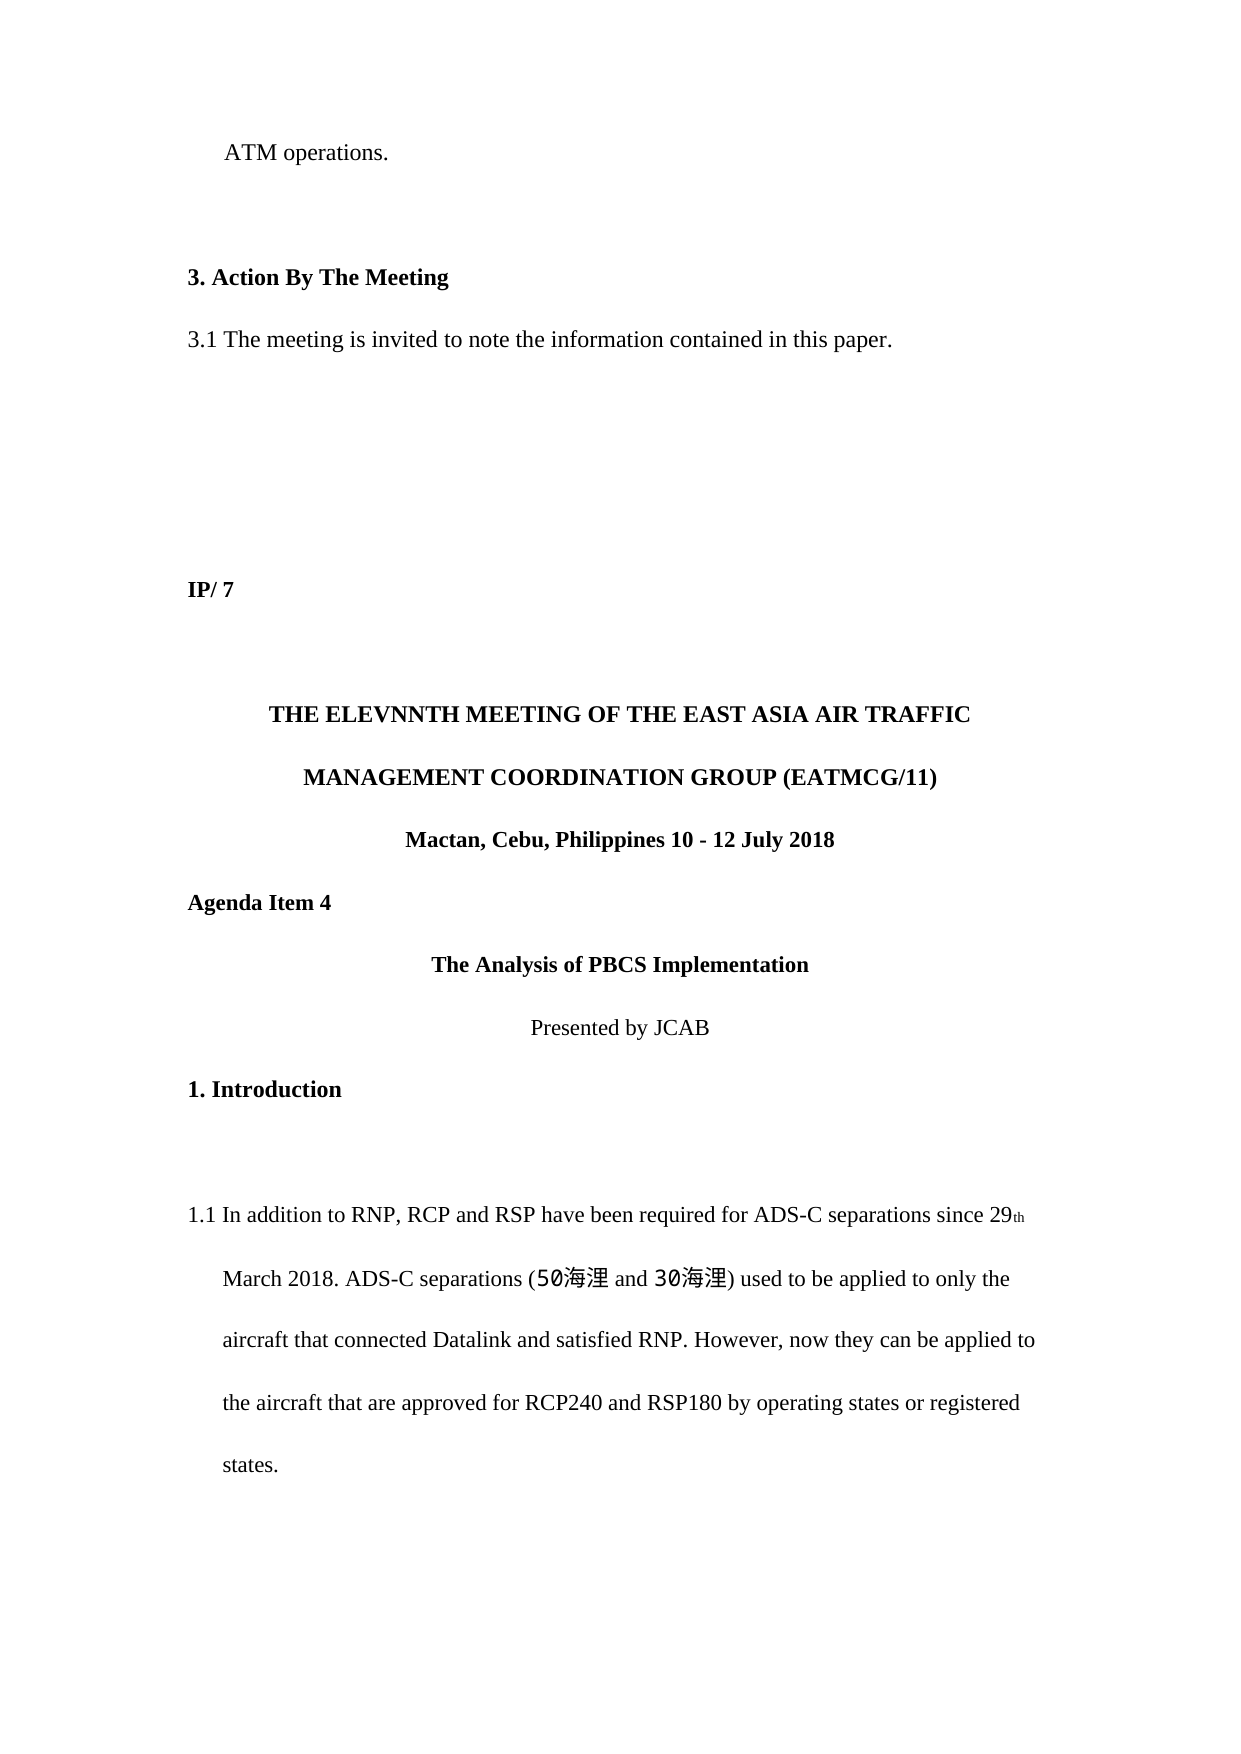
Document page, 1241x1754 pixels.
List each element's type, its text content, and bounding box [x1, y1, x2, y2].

text 3. Action By The Meeting [187, 235, 1053, 298]
text 1. Introduction [187, 1048, 1053, 1110]
text 1.1 In addition to RNP, RCP and RSP have been required for ADS-C separations since 29th March 2018. ADS-C separations (50海浬 and 30海浬) used to be applied to only the aircraft that connected Datalink and satisfied RNP. However, now they can be applied to the aircraft that are approved for RCP240 and RSP180 by operating states or registered states. [187, 1173, 1053, 1485]
text ATM operations. [187, 110, 1053, 173]
text 3.1 The meeting is invited to note the information contained in this paper. [187, 298, 1053, 360]
text Agenda Item 4 [187, 860, 1053, 923]
text Presented by JCAB [187, 985, 1053, 1048]
text THE ELEVNNTH MEETING OF THE EAST ASIA AIR TRAFFIC MANAGEMENT COORDINATION GROUP (EATMCG/11) [187, 673, 1053, 798]
text Mactan, Cebu, Philippines 10 - 12 July 2018 [187, 798, 1053, 860]
text The Analysis of PBCS Implementation [187, 923, 1053, 985]
text IP/ 7 [187, 548, 1053, 610]
